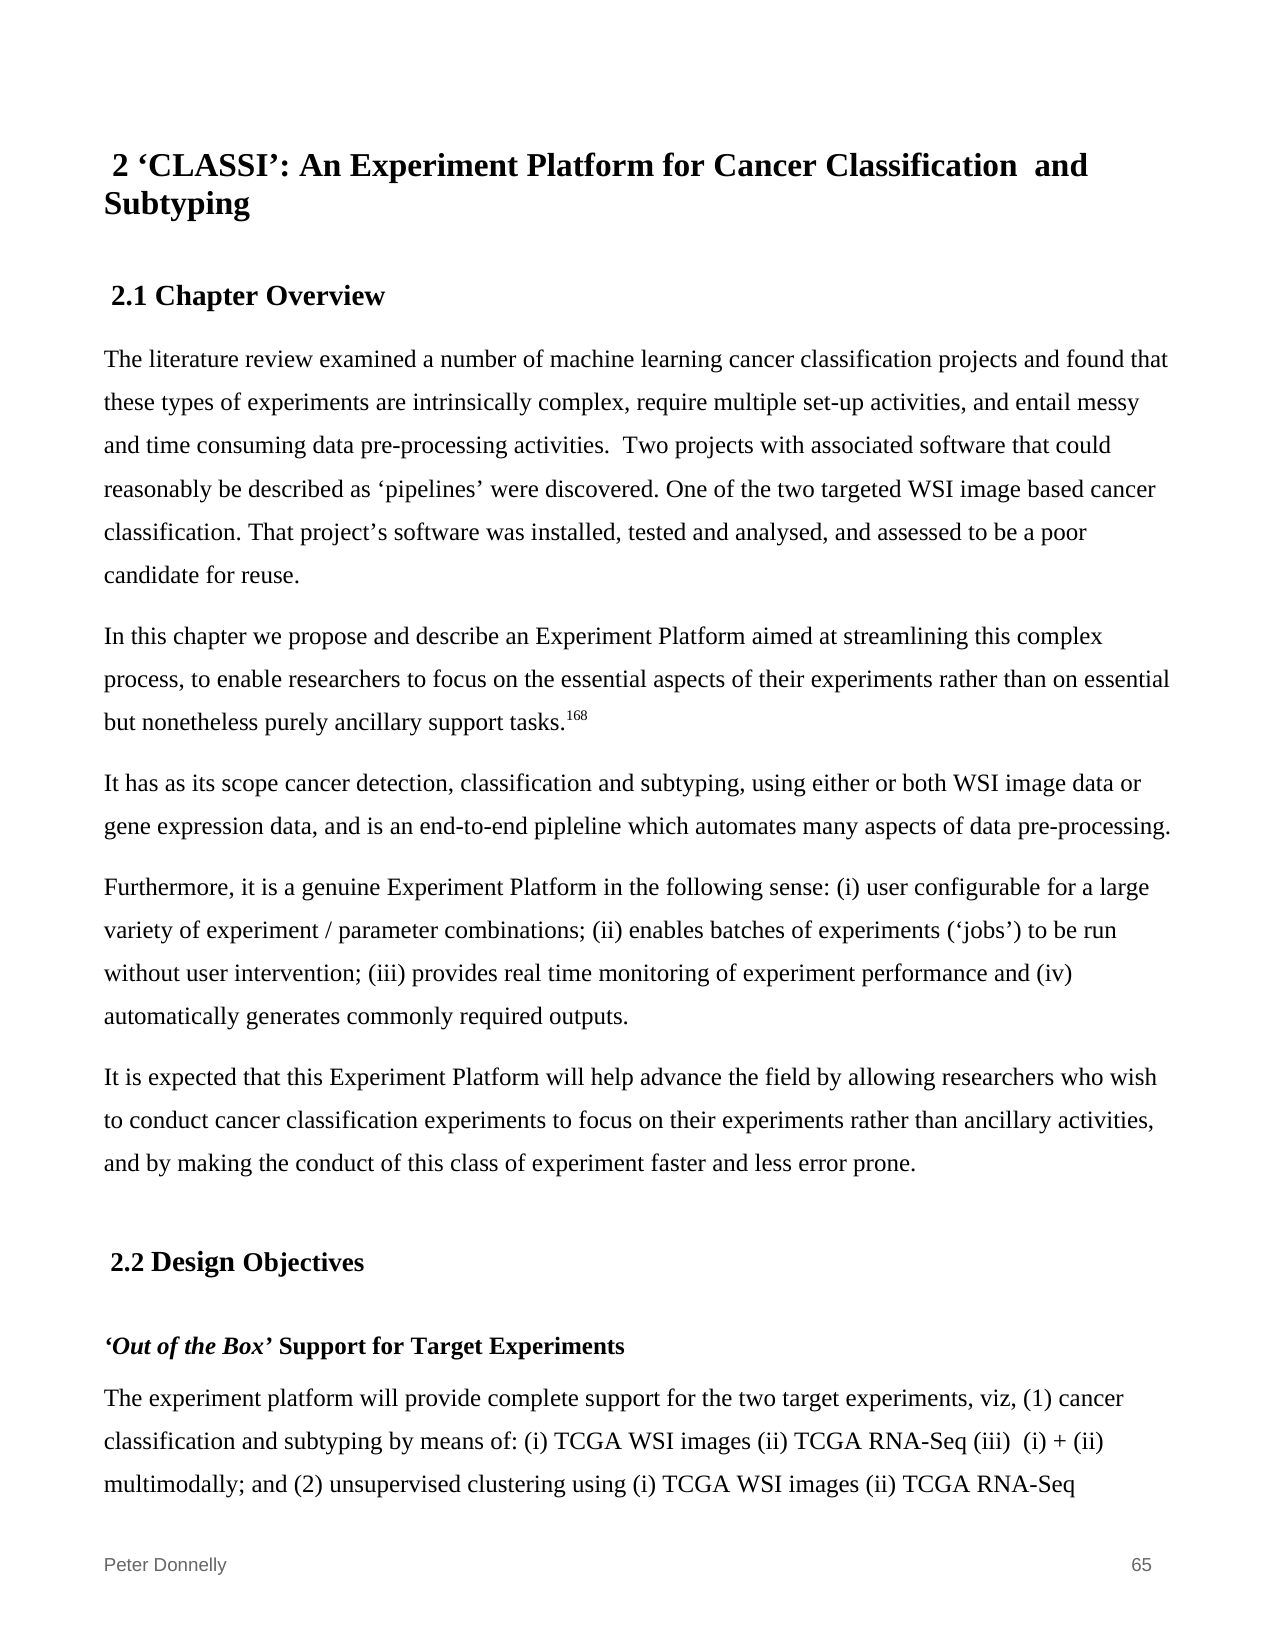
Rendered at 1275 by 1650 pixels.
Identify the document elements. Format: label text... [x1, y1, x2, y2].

subtitle Design Objectives [103, 1244, 1181, 1278]
text In this chapter we propose and describe an Experiment Platform aimed at streamlining this complex process, to enable researchers to focus on the essential aspects of their experiments rather than on essential but nonetheless purely ancillary support tasks. [103, 621, 1181, 736]
subtitle ‘CLASSI’: An Experiment Platform for Cancer Classification and Subtyping [103, 145, 1181, 221]
text It has as its scope cancer detection, classification and subtyping, using either or both WSI image data or gene expression data, and is an end-to-end pipleline which automates many aspects of data pre-processing. [103, 768, 1181, 840]
text The experiment platform will provide complete support for the two target experiments, viz, (1) cancer classification and subtyping by means of: (i) TCGA WSI images (ii) TCGA RNA-Seq (iii) (i) + (ii) multimodally; and (2) unsupervised clustering using (i) TCGA WSI images (ii) TCGA RNA-Seq [103, 1383, 1181, 1498]
subtitle Chapter Overview [103, 278, 1181, 312]
text Furthermore, it is a genuine Experiment Platform in the following sense: (i) user configurable for a large variety of experiment / parameter combinations; (ii) enables batches of experiments (‘jobs’) to be run without user intervention; (iii) provides real time monitoring of experiment performance and (iv) automatically generates commonly required outputs. [103, 872, 1181, 1030]
text The literature review examined a number of machine learning cancer classification projects and found that these types of experiments are intrinsically complex, require multiple set-up activities, and entail messy and time consuming data pre-processing activities. Two projects with associated software that could reasonably be described as ‘pipelines’ were discovered. One of the two targeted WSI image based cancer classification. That project’s software was installed, tested and analysed, and assessed to be a poor candidate for reuse. [103, 344, 1181, 589]
text It is expected that this Experiment Platform will help advance the field by allowing researchers who wish to conduct cancer classification experiments to focus on their experiments rather than ancillary activities, and by making the conduct of this class of experiment faster and less error prone. [103, 1062, 1181, 1177]
text ‘Out of the Box’ Support for Target Experiments [103, 1331, 1181, 1360]
